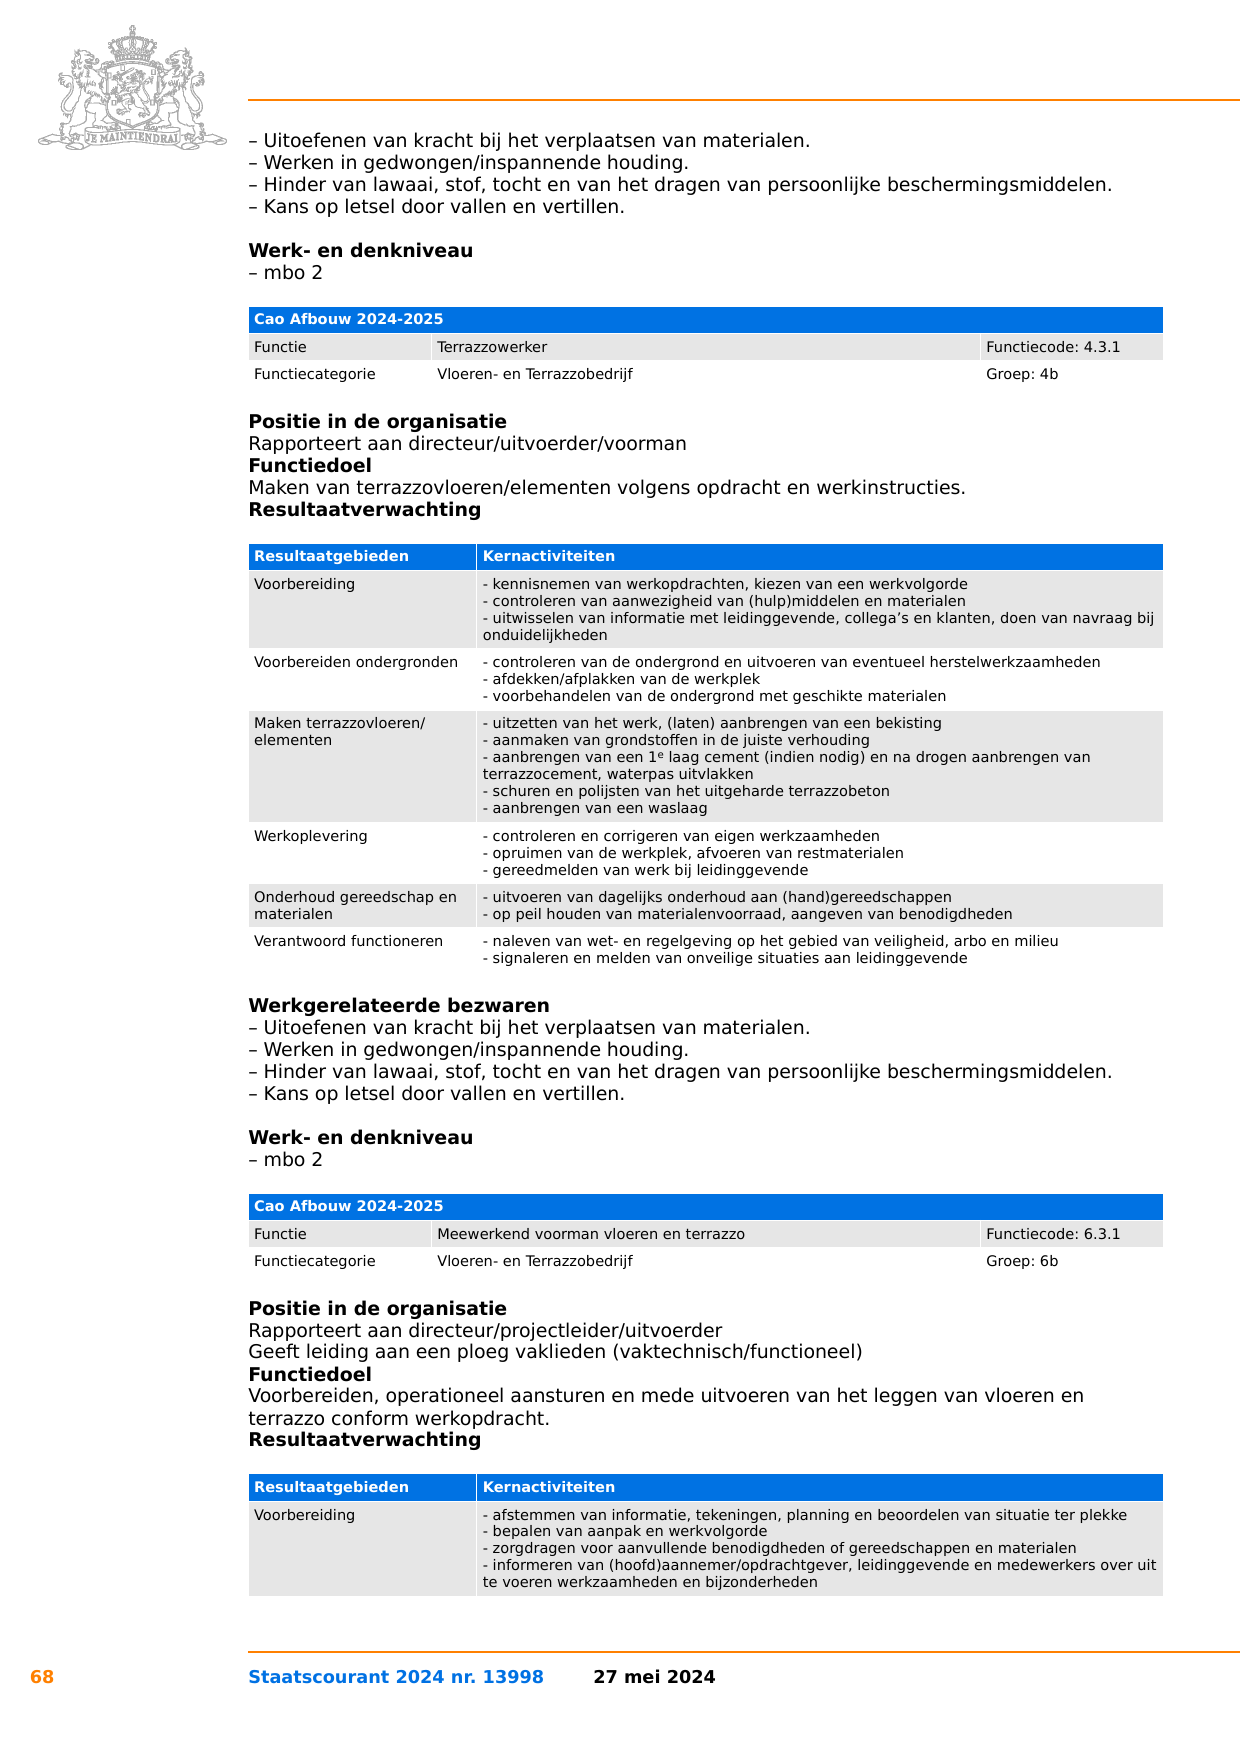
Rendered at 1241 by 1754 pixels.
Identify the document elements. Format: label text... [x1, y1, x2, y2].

table_cell Verantwoord functioneren [249, 929, 476, 972]
table_header Cao Afbouw 2024-2025 [249, 307, 1163, 333]
table_header Kernactiviteiten [477, 1474, 1163, 1501]
table_header Kernactiviteiten [477, 544, 1163, 570]
text Geeft leiding aan een ploeg vaklieden (vaktechnisch/functioneel) [248, 1341, 1163, 1363]
table_header Resultaatgebieden [249, 1474, 476, 1501]
text – mbo 2 [248, 1148, 1163, 1171]
text Positie in de organisatie [248, 411, 1163, 433]
table_cell Meewerkend voorman vloeren en terrazzo [432, 1221, 980, 1247]
table_cell Functiecategorie [249, 361, 431, 388]
text Rapporteert aan directeur/uitvoerder/voorman [248, 433, 1163, 454]
table_cell Vloeren- en Terrazzobedrijf [432, 361, 980, 388]
table_cell - afstemmen van informatie, tekeningen, planning en beoordelen van situatie ter plekke - bepalen van aanpak en werkvolgorde - zorgdragen voor aanvullende benodigdheden of gereedschappen en materialen - informeren van (hoofd)aannemer/opdrachtgever, leidinggevende en medewerkers over uit te voeren werkzaamheden en bijzonderheden [477, 1502, 1163, 1596]
table_cell Groep: 4b [981, 361, 1163, 388]
table_cell Vloeren- en Terrazzobedrijf [432, 1248, 980, 1274]
table_cell Groep: 6b [981, 1248, 1163, 1274]
table_cell Werkoplevering [249, 823, 476, 883]
text Positie in de organisatie [248, 1297, 1163, 1319]
table_header Cao Afbouw 2024-2025 [249, 1194, 1163, 1220]
table_cell Functie [249, 1221, 431, 1247]
text – Kans op letsel door vallen en vertillen. [248, 196, 1163, 218]
text Resultaatverwachting [248, 1429, 1163, 1451]
text Resultaatverwachting [248, 498, 1163, 521]
text – Uitoefenen van kracht bij het verplaatsen van materialen. [248, 130, 1163, 152]
text – Werken in gedwongen/inspannende houding. [248, 1039, 1163, 1061]
picture [38, 25, 227, 150]
table_cell Functiecode: 4.3.1 [981, 334, 1163, 360]
text Werk- en denkniveau [248, 240, 1163, 262]
table_cell Functiecategorie [249, 1248, 431, 1274]
text Werk- en denkniveau [248, 1127, 1163, 1148]
table_header Resultaatgebieden [249, 544, 476, 570]
text Voorbereiden, operationeel aansturen en mede uitvoeren van het leggen van vloeren en terrazzo conform werkopdracht. [248, 1385, 1163, 1429]
text – Uitoefenen van kracht bij het verplaatsen van materialen. [248, 1017, 1163, 1039]
table_cell - naleven van wet- en regelgeving op het gebied van veiligheid, arbo en milieu - signaleren en melden van onveilige situaties aan leidinggevende [477, 929, 1163, 972]
table_cell Voorbereiden ondergronden [249, 649, 476, 709]
text – mbo 2 [248, 262, 1163, 284]
table_cell Functiecode: 6.3.1 [981, 1221, 1163, 1247]
text – Hinder van lawaai, stof, tocht en van het dragen van persoonlijke beschermingsmiddelen. [248, 174, 1163, 196]
table_cell Terrazzowerker [432, 334, 980, 360]
text Functiedoel [248, 1363, 1163, 1385]
table_cell - uitvoeren van dagelijks onderhoud aan (hand)gereedschappen - op peil houden van materialenvoorraad, aangeven van benodigdheden [477, 884, 1163, 927]
table_cell Voorbereiding [249, 1502, 476, 1596]
text – Hinder van lawaai, stof, tocht en van het dragen van persoonlijke beschermingsmiddelen. [248, 1061, 1163, 1083]
text Werkgerelateerde bezwaren [248, 995, 1163, 1017]
table_cell Functie [249, 334, 431, 360]
text Functiedoel [248, 454, 1163, 477]
table_cell - controleren en corrigeren van eigen werkzaamheden - opruimen van de werkplek, afvoeren van restmaterialen - gereedmelden van werk bij leidinggevende [477, 823, 1163, 883]
table_cell Voorbereiding [249, 571, 476, 648]
text Maken van terrazzovloeren/elementen volgens opdracht en werkinstructies. [248, 477, 1163, 498]
text – Werken in gedwongen/inspannende houding. [248, 152, 1163, 174]
table_cell - uitzetten van het werk, (laten) aanbrengen van een bekisting - aanmaken van grondstoffen in de juiste verhouding - aanbrengen van een 1e laag cement (indien nodig) en na drogen aanbrengen van terrazzocement, waterpas uitvlakken - schuren en polijsten van het uitgeharde terrazzobeton - aanbrengen van een waslaag [477, 711, 1163, 822]
table_cell - controleren van de ondergrond en uitvoeren van eventueel herstelwerkzaamheden - afdekken/afplakken van de werkplek - voorbehandelen van de ondergrond met geschikte materialen [477, 649, 1163, 709]
text Rapporteert aan directeur/projectleider/uitvoerder [248, 1319, 1163, 1341]
table_cell Onderhoud gereedschap en materialen [249, 884, 476, 927]
text – Kans op letsel door vallen en vertillen. [248, 1083, 1163, 1105]
table_cell Maken terrazzovloeren/ elementen [249, 711, 476, 822]
table_cell - kennisnemen van werkopdrachten, kiezen van een werkvolgorde - controleren van aanwezigheid van (hulp)middelen en materialen - uitwisselen van informatie met leidinggevende, collega’s en klanten, doen van navraag bij onduidelijkheden [477, 571, 1163, 648]
